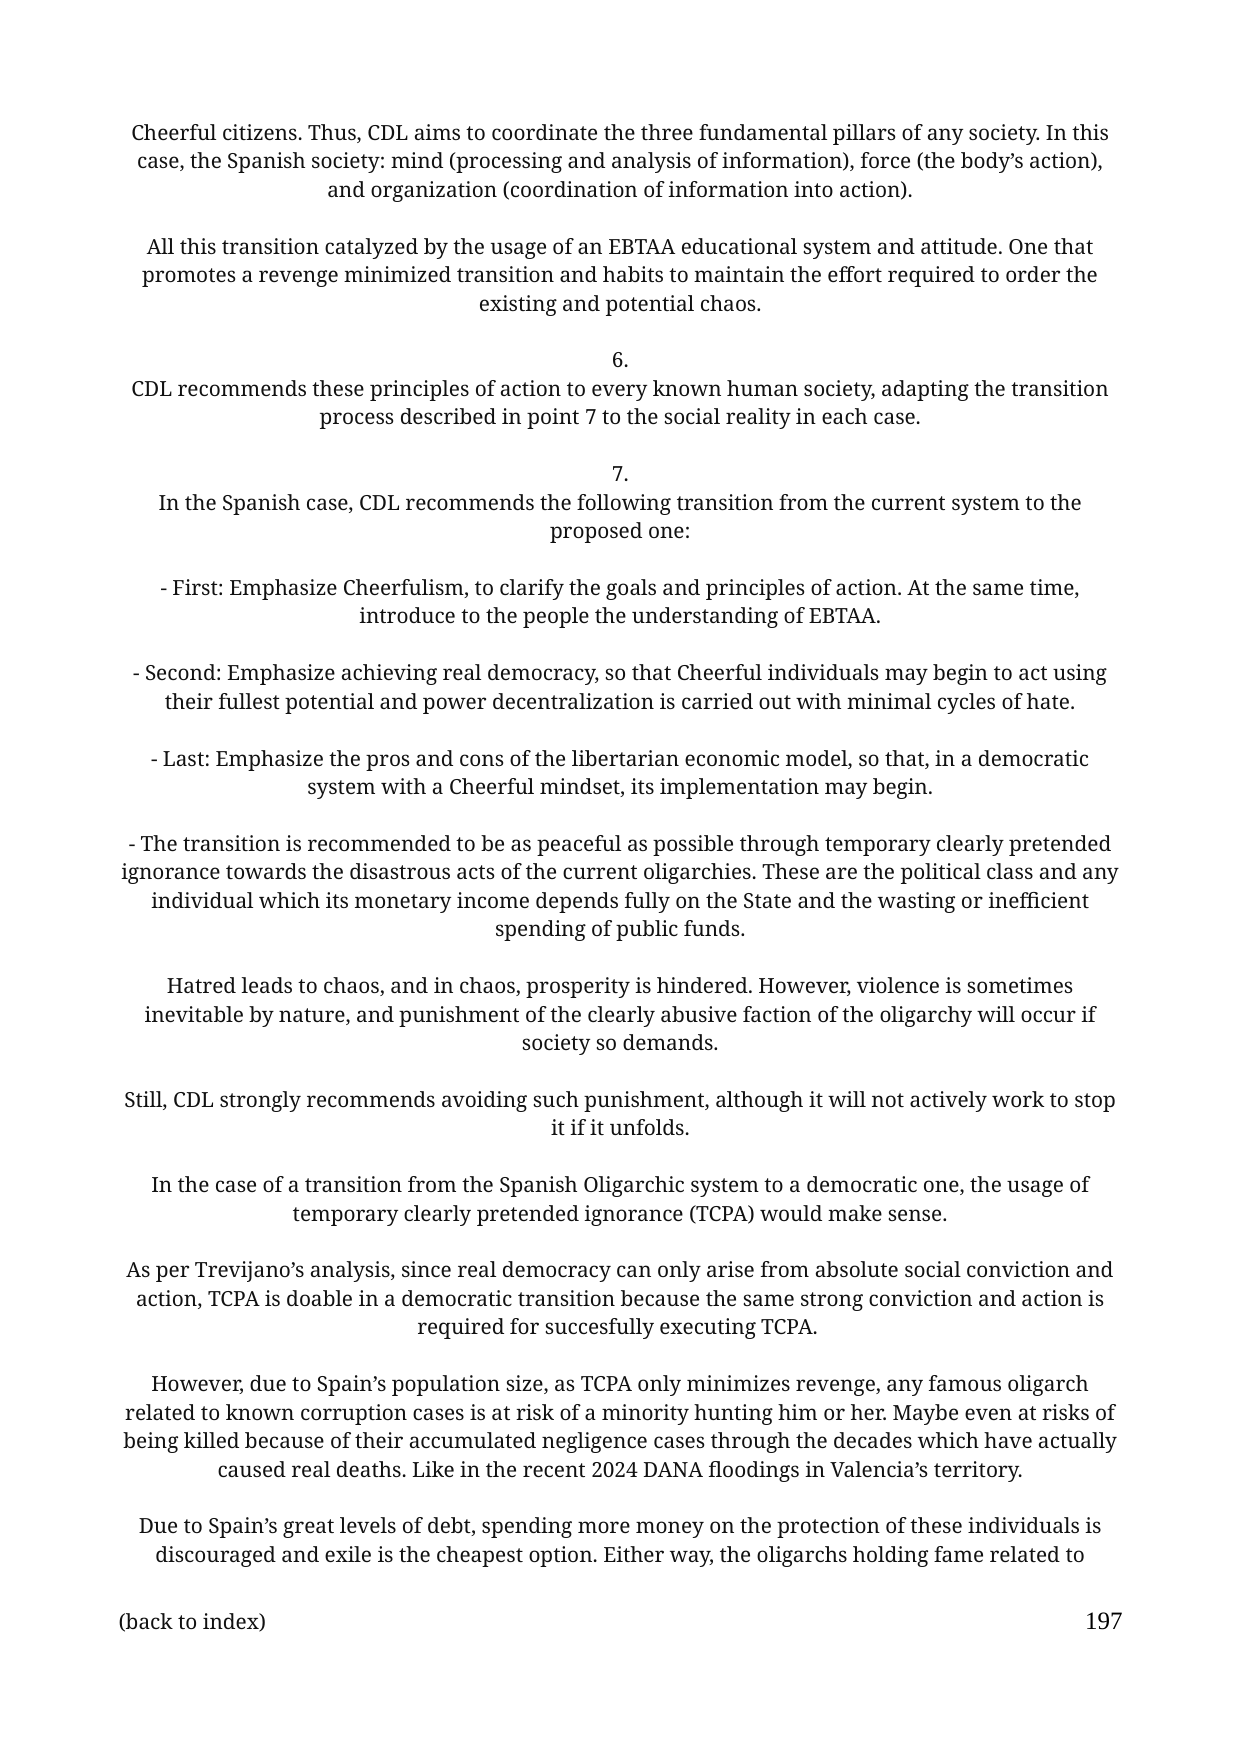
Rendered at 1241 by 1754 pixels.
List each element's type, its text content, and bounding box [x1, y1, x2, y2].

text - The transition is recommended to be as peaceful as possible through temporary clearly pretended ignorance towards the disastrous acts of the current oligarchies. These are the political class and any individual which its monetary income depends fully on the State and the wasting or inefficient spending of public funds. [118, 829, 1122, 943]
text Still, CDL strongly recommends avoiding such punishment, although it will not actively work to stop it if it unfolds. [118, 1085, 1122, 1142]
text In the Spanish case, CDL recommends the following transition from the current system to the [118, 488, 1122, 516]
text Cheerful citizens. Thus, CDL aims to coordinate the three fundamental pillars of any society. In this case, the Spanish society: mind (processing and analysis of information), force (the body’s action), and organization (coordination of information into action). [118, 118, 1122, 203]
text 7. [118, 459, 1122, 488]
text In the case of a transition from the Spanish Oligarchic system to a democratic one, the usage of temporary clearly pretended ignorance (TCPA) would make sense. [118, 1170, 1122, 1227]
text CDL recommends these principles of action to every known human society, adapting the transition process described in point 7 to the social reality in each case. [118, 374, 1122, 431]
text As per Trevijano’s analysis, since real democracy can only arise from absolute social conviction and action, TCPA is doable in a democratic transition because the same strong conviction and action is required for succesfully executing TCPA. [118, 1256, 1122, 1341]
text proposed one: [118, 516, 1122, 545]
text However, due to Spain’s population size, as TCPA only minimizes revenge, any famous oligarch related to known corruption cases is at risk of a minority hunting him or her. Maybe even at risks of being killed because of their accumulated negligence cases through the decades which have actually caused real deaths. Like in the recent 2024 DANA floodings in Valencia’s territory. [118, 1369, 1122, 1483]
text Hatred leads to chaos, and in chaos, prosperity is hindered. However, violence is sometimes inevitable by nature, and punishment of the clearly abusive faction of the oligarchy will occur if society so demands. [118, 971, 1122, 1057]
text 6. [118, 346, 1122, 374]
text - Second: Emphasize achieving real democracy, so that Cheerful individuals may begin to act using their fullest potential and power decentralization is carried out with minimal cycles of hate. [118, 658, 1122, 715]
text - Last: Emphasize the pros and cons of the libertarian economic model, so that, in a democratic system with a Cheerful mindset, its implementation may begin. [118, 744, 1122, 801]
text - First: Emphasize Cheerfulism, to clarify the goals and principles of action. At the same time, introduce to the people the understanding of EBTAA. [118, 573, 1122, 630]
text Due to Spain’s great levels of debt, spending more money on the protection of these individuals is discouraged and exile is the cheapest option. Either way, the oligarchs holding fame related to [118, 1512, 1122, 1568]
text All this transition catalyzed by the usage of an EBTAA educational system and attitude. One that promotes a revenge minimized transition and habits to maintain the effort required to order the existing and potential chaos. [118, 232, 1122, 317]
